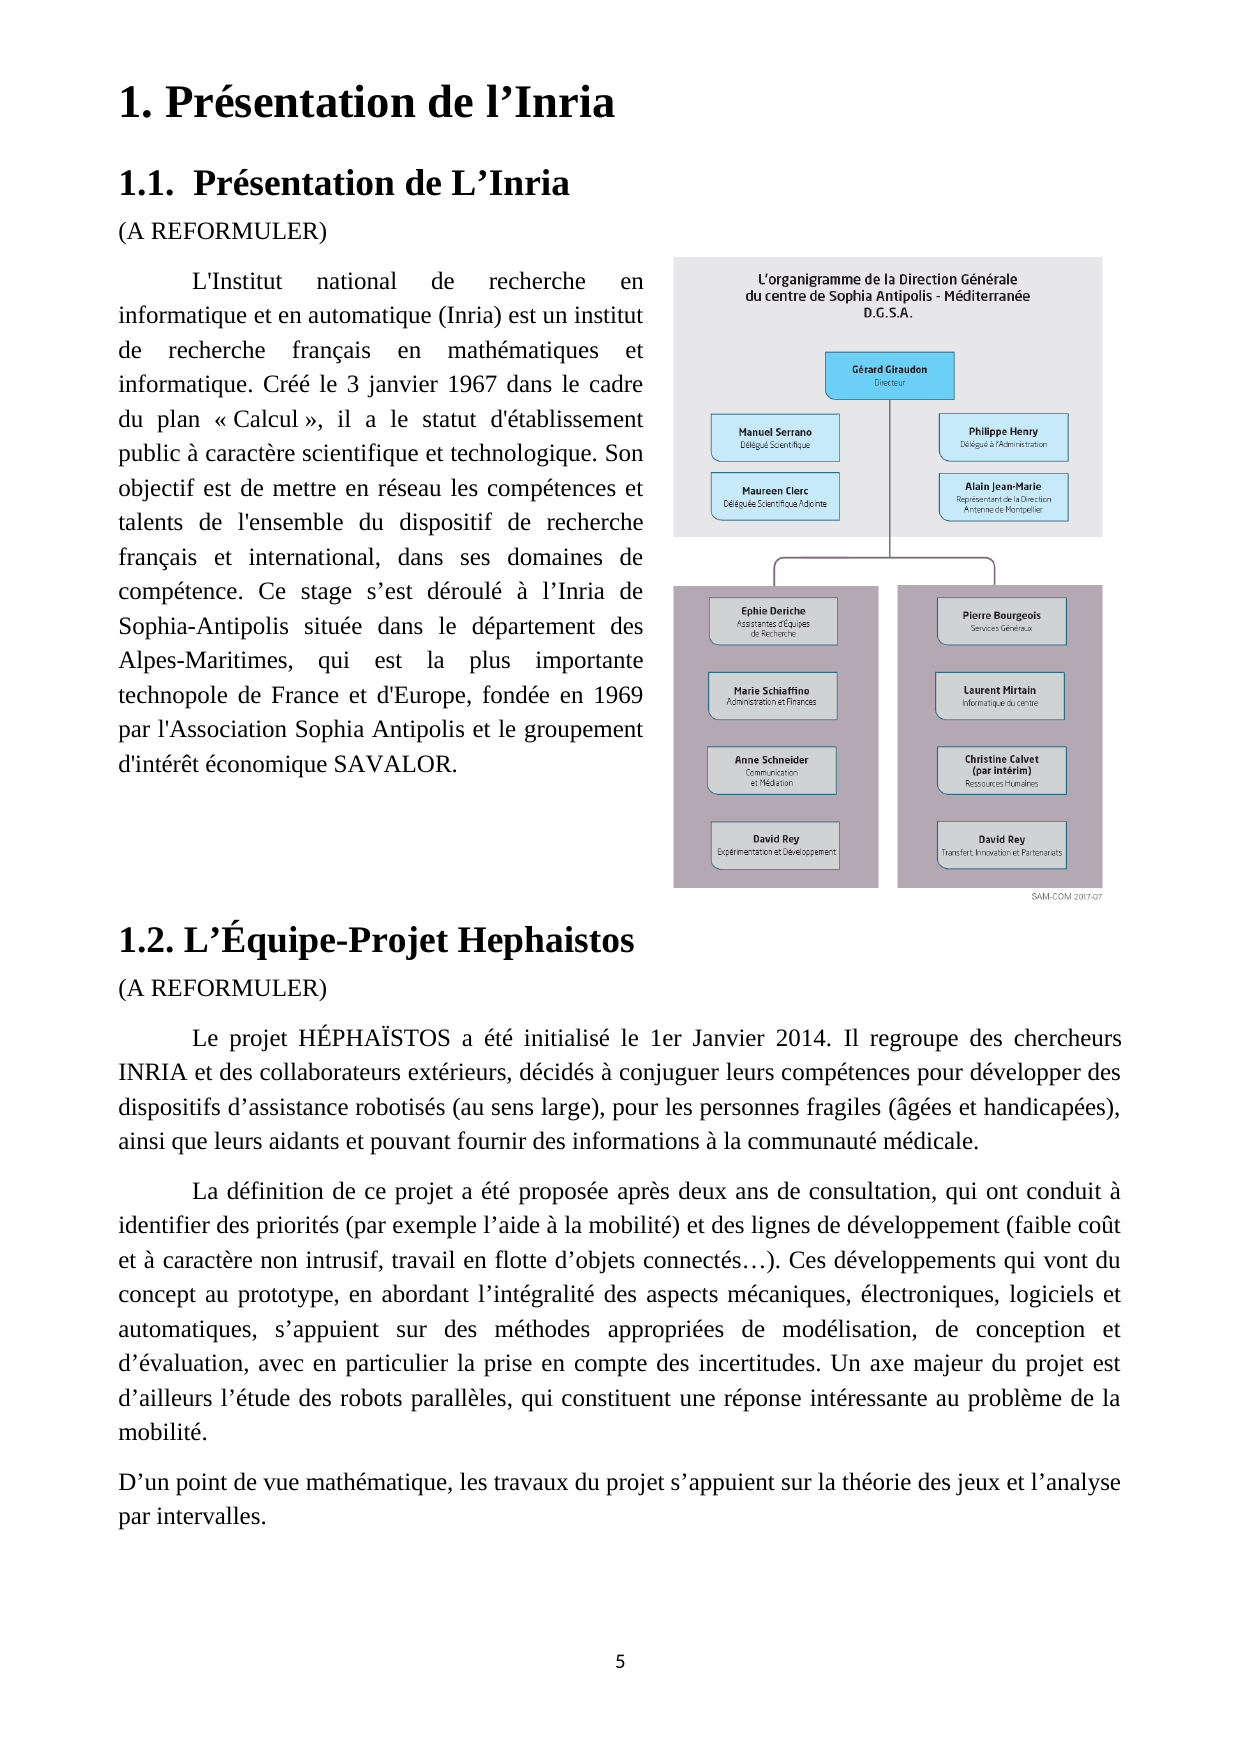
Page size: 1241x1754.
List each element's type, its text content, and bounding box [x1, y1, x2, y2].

text Le projet HÉPHAÏSTOS a été initialisé le 1er Janvier 2014. Il regroupe des chercheurs INRIA et des collaborateurs extérieurs, décidés à conjuguer leurs compétences pour développer des dispositifs d’assistance robotisés (au sens large), pour les personnes fragiles (âgées et handicapées), ainsi que leurs aidants et pouvant fournir des informations à la communauté médicale. [118, 1023, 1122, 1155]
text La définition de ce projet a été proposée après deux ans de consultation, qui ont conduit à identifier des priorités (par exemple l’aide à la mobilité) et des lignes de développement (faible coût et à caractère non intrusif, travail en flotte d’objets connectés…). Ces développements qui vont du concept au prototype, en abordant l’intégralité des aspects mécaniques, électroniques, logiciels et automatiques, s’appuient sur des méthodes appropriées de modélisation, de conception et d’évaluation, avec en particulier la prise en compte des incertitudes. Un axe majeur du projet est d’ailleurs l’étude des robots parallèles, qui constituent une réponse intéressante au problème de la mobilité. [118, 1176, 1122, 1446]
text (A REFORMULER) [118, 973, 1122, 1002]
subtitle 1.2. L’Équipe-Projet Hephaistos [118, 918, 1122, 961]
text (A REFORMULER) [118, 216, 1122, 245]
text D’un point de vue mathématique, les travaux du projet s’appuient sur la théorie des jeux et l’analyse par intervalles. [118, 1467, 1122, 1530]
text L'Institut national de recherche en informatique et en automatique (Inria) est un institut de recherche français en mathématiques et informatique. Créé le 3 janvier 1967 dans le cadre du plan « Calcul », il a le statut d'établissement public à caractère scientifique et technologique. Son objectif est de mettre en réseau les compétences et talents de l'ensemble du dispositif de recherche français et international, dans ses domaines de compétence. Ce stage s’est déroulé à l’Inria de Sophia-Antipolis située dans le département des Alpes-Maritimes, qui est la plus importante technopole de France et d'Europe, fondée en 1969 par l'Association Sophia Antipolis et le groupement d'intérêt économique SAVALOR. [118, 266, 644, 777]
subtitle 1. Présentation de l’Inria [118, 74, 1122, 127]
subtitle 1.1. Présentation de L’Inria [118, 161, 1122, 204]
picture [644, 256, 1129, 903]
